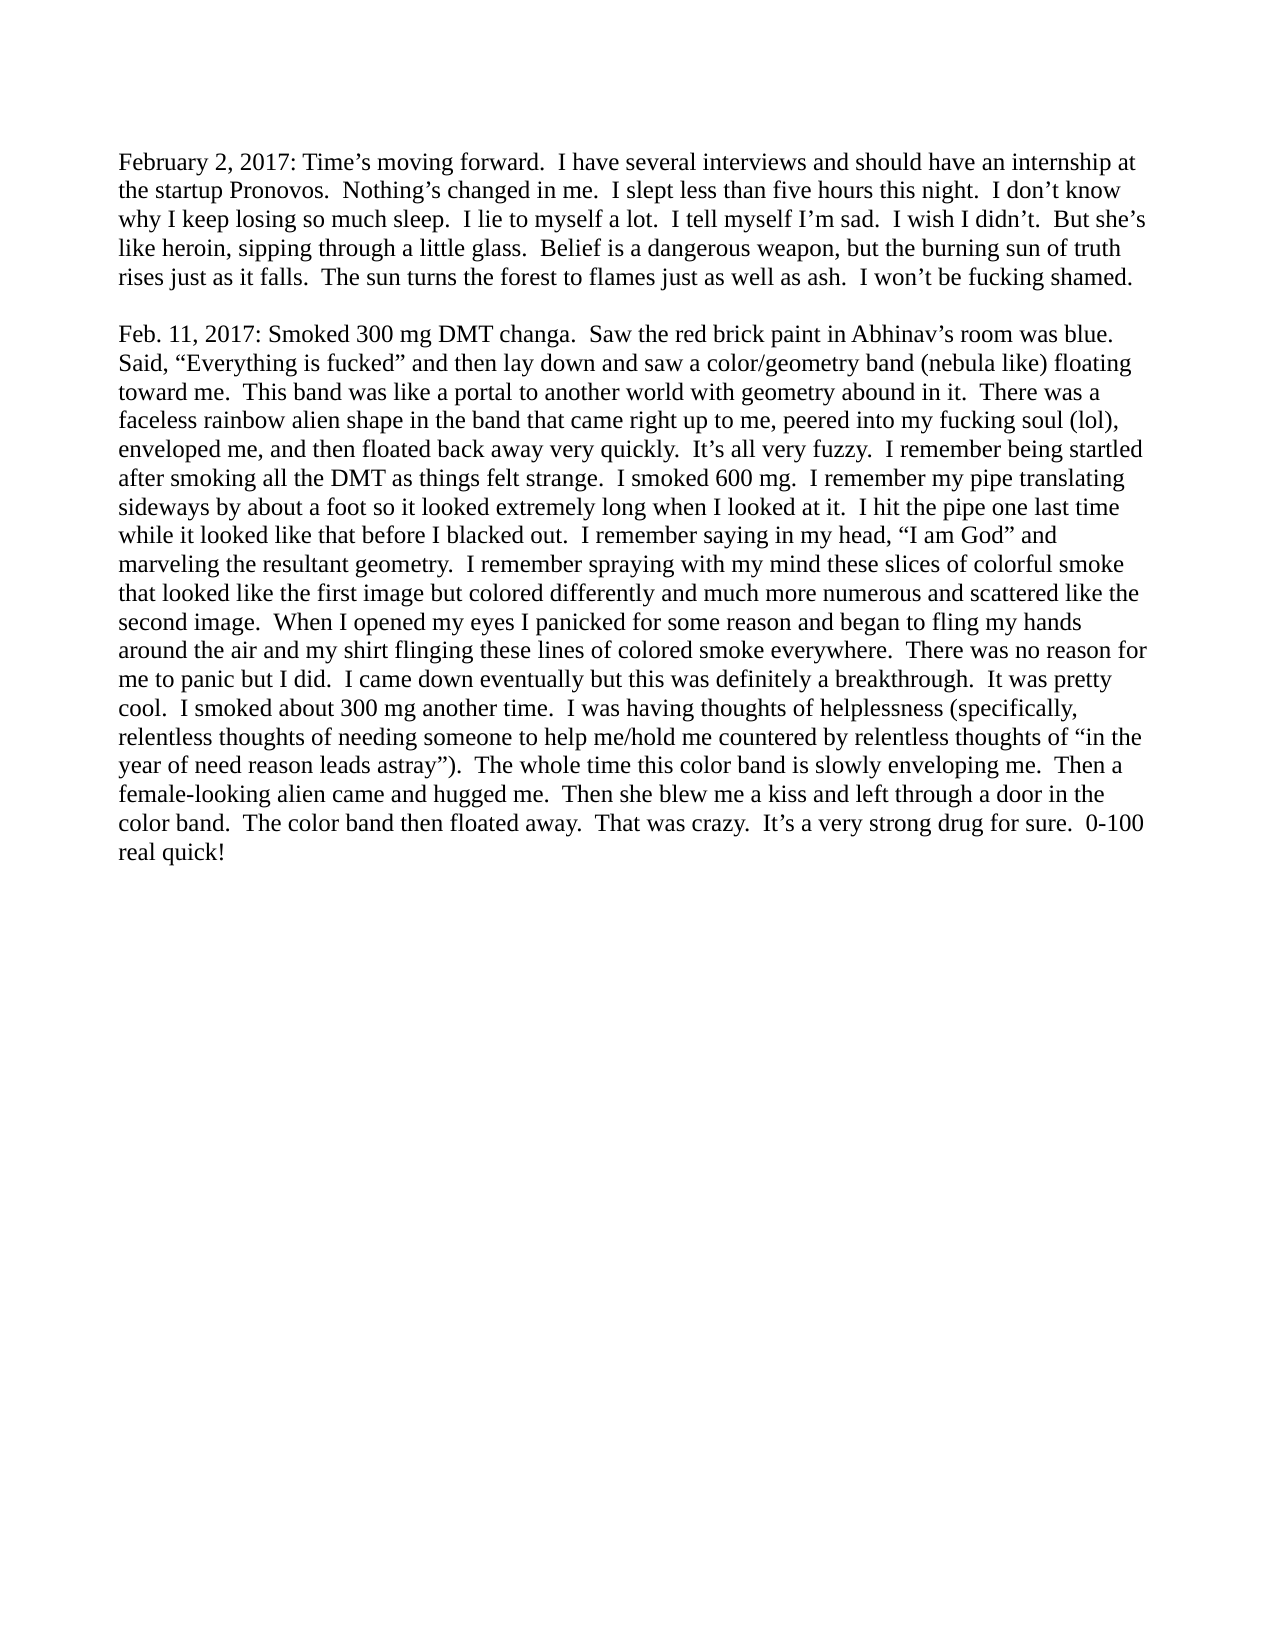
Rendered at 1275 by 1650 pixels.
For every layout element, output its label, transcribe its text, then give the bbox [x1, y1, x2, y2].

text Feb. 11, 2017: Smoked 300 mg DMT changa. Saw the red brick paint in Abhinav’s room was blue. Said, “Everything is fucked” and then lay down and saw a color/geometry band (nebula like) floating toward me. This band was like a portal to another world with geometry abound in it. There was a faceless rainbow alien shape in the band that came right up to me, peered into my fucking soul (lol), enveloped me, and then floated back away very quickly. It’s all very fuzzy. I remember being startled after smoking all the DMT as things felt strange. I smoked 600 mg. I remember my pipe translating sideways by about a foot so it looked extremely long when I looked at it. I hit the pipe one last time while it looked like that before I blacked out. I remember saying in my head, “I am God” and marveling the resultant geometry. I remember spraying with my mind these slices of colorful smoke that looked like the first image but colored differently and much more numerous and scattered like the second image. When I opened my eyes I panicked for some reason and began to fling my hands around the air and my shirt flinging these lines of colored smoke everywhere. There was no reason for me to panic but I did. I came down eventually but this was definitely a breakthrough. It was pretty cool. I smoked about 300 mg another time. I was having thoughts of helplessness (specifically, relentless thoughts of needing someone to help me/hold me countered by relentless thoughts of “in the year of need reason leads astray”). The whole time this color band is slowly enveloping me. Then a female-looking alien came and hugged me. Then she blew me a kiss and left through a door in the color band. The color band then floated away. That was crazy. It’s a very strong drug for sure. 0-100 real quick! [118, 319, 1157, 866]
text February 2, 2017: Time’s moving forward. I have several interviews and should have an internship at the startup Pronovos. Nothing’s changed in me. I slept less than five hours this night. I don’t know why I keep losing so much sleep. I lie to myself a lot. I tell myself I’m sad. I wish I didn’t. But she’s like heroin, sipping through a little glass. Belief is a dangerous weapon, but the burning sun of truth rises just as it falls. The sun turns the forest to flames just as well as ash. I won’t be fucking shamed. [118, 147, 1157, 291]
